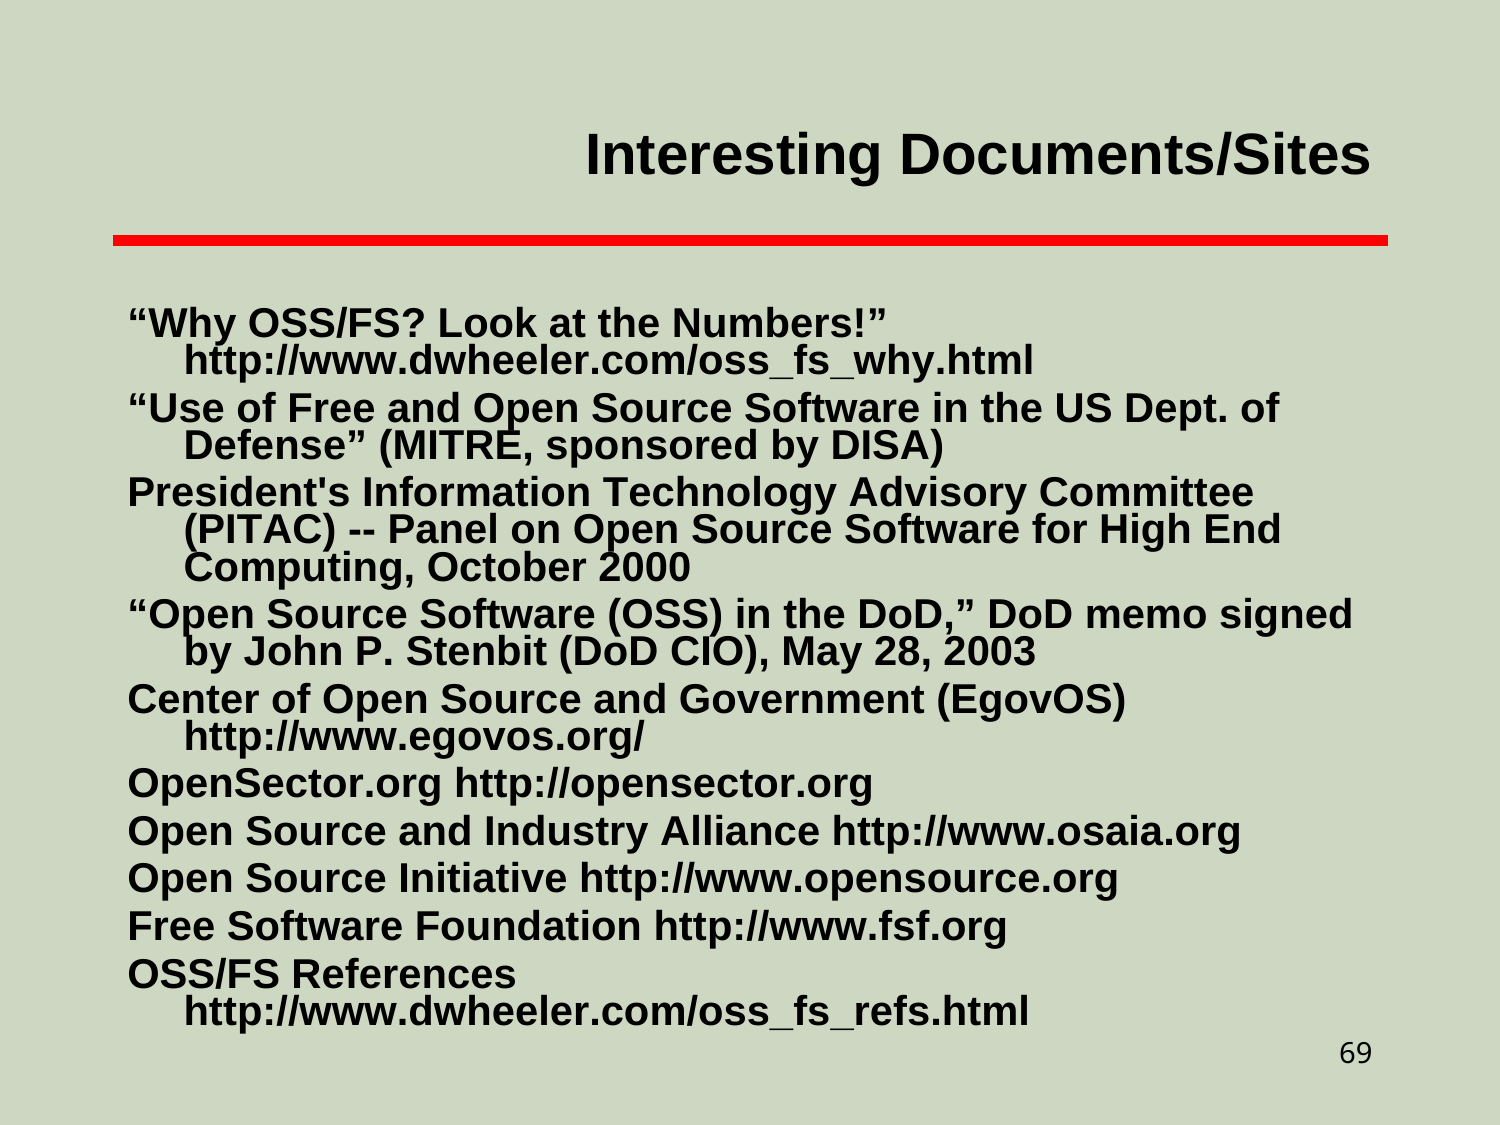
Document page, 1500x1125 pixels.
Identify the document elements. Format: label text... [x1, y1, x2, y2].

title Interesting Documents/Sites [337, 85, 1388, 224]
list “Why OSS/FS? Look at the Numbers!” http://www.dwheeler.com/oss_fs_why.html “Use of Free and Open Source Software in the US Dept. of Defense” (MITRE, sponsored by DISA) President's Information Technology Advisory Committee (PITAC) -- Panel on Open Source Software for High End Computing, October 2000 “Open Source Software (OSS) in the DoD,” DoD memo signed by John P. Stenbit (DoD CIO), May 28, 2003 Center of Open Source and Government (EgovOS) http://www.egovos.org/ OpenSector.org http://opensector.org Open Source and Industry Alliance http://www.osaia.org Open Source Initiative http://www.opensource.org Free Software Foundation http://www.fsf.org OSS/FS References http://www.dwheeler.com/oss_fs_refs.html [112, 299, 1388, 1050]
